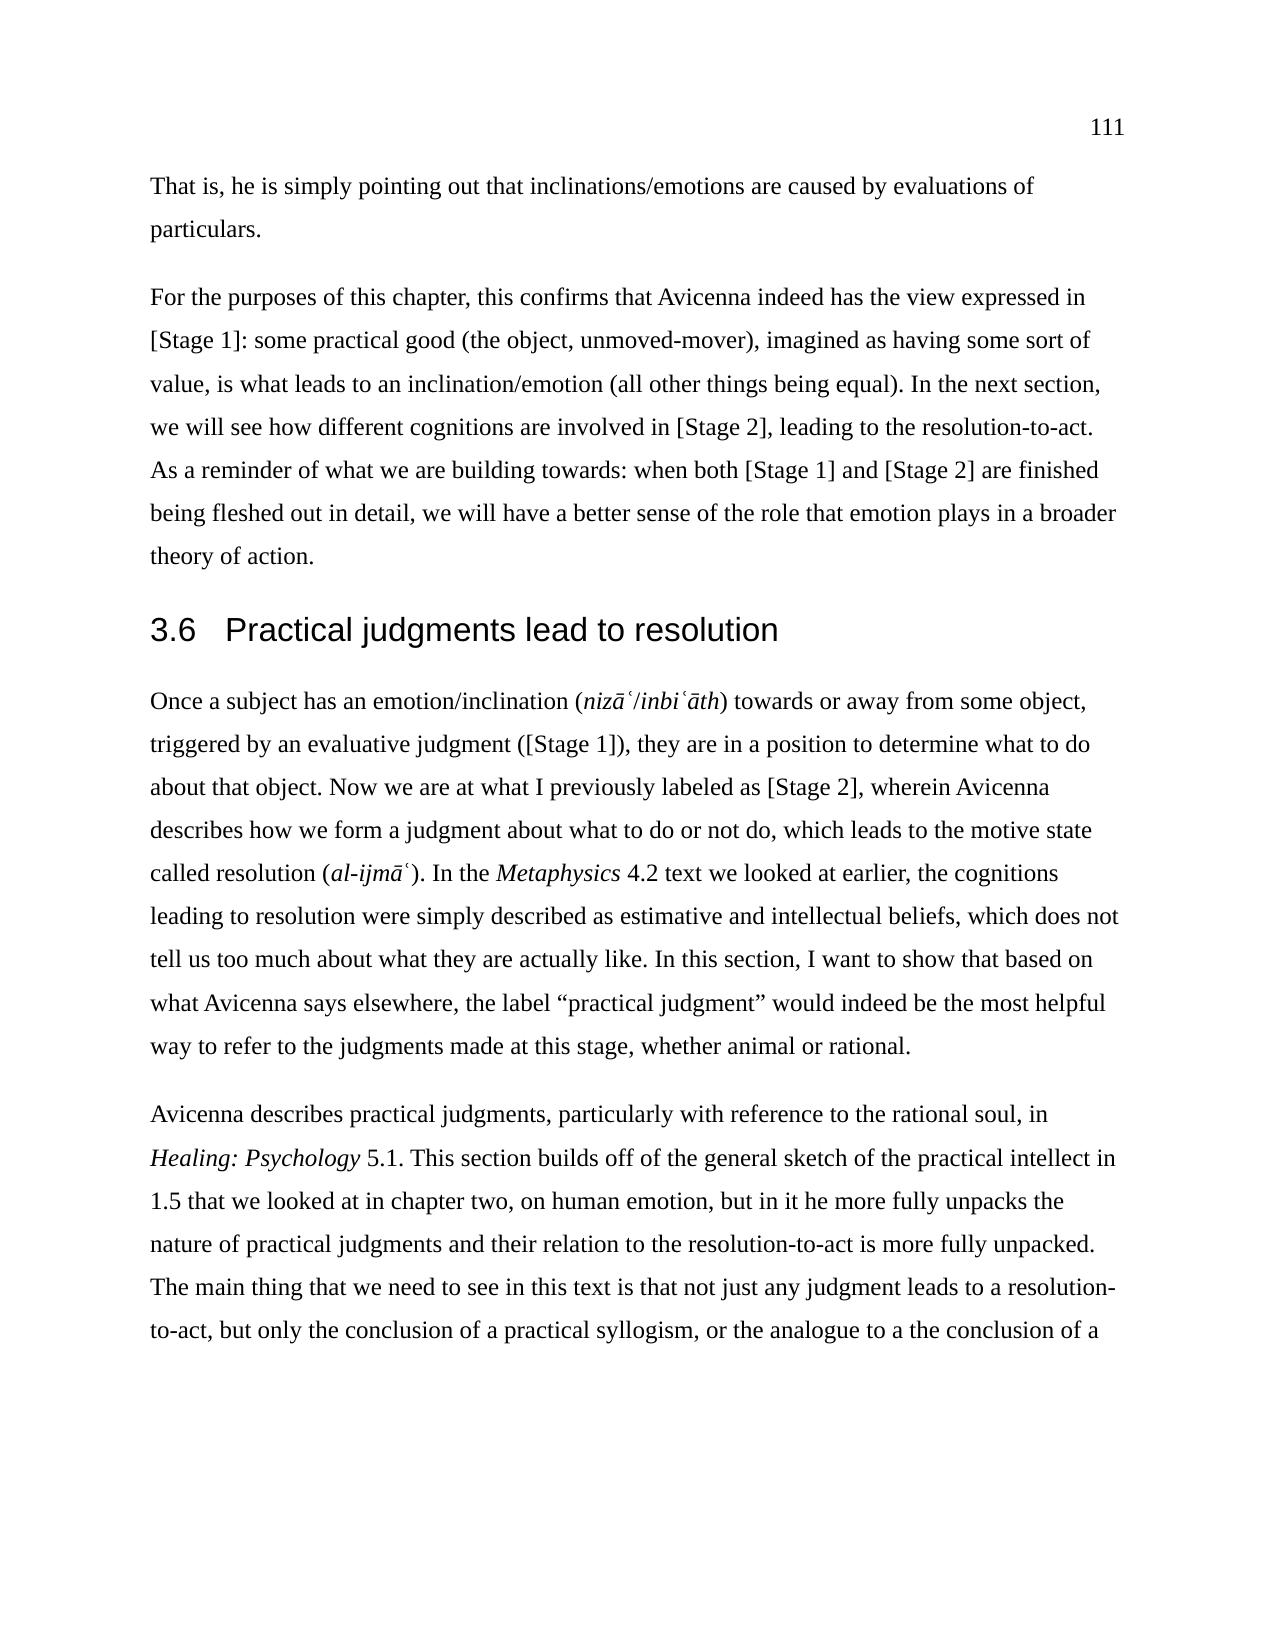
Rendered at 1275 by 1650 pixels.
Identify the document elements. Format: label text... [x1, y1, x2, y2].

text For the purposes of this chapter, this confirms that Avicenna indeed has the view expressed in [Stage 1]: some practical good (the object, unmoved-mover), imagined as having some sort of value, is what leads to an inclination/emotion (all other things being equal). In the next section, we will see how different cognitions are involved in [Stage 2], leading to the resolution-to-act. As a reminder of what we are building towards: when both [Stage 1] and [Stage 2] are finished being fleshed out in detail, we will have a better sense of the role that emotion plays in a broader theory of action. [150, 282, 1125, 570]
text Avicenna describes practical judgments, particularly with reference to the rational soul, in Healing: Psychology 5.1. This section builds off of the general sketch of the practical intellect in 1.5 that we looked at in chapter two, on human emotion, but in it he more fully unpacks the nature of practical judgments and their relation to the resolution-to-act is more fully unpacked. The main thing that we need to see in this text is that not just any judgment leads to a resolution-to-act, but only the conclusion of a practical syllogism, or the analogue to a the conclusion of a [150, 1099, 1125, 1387]
subtitle 3.6 Practical judgments lead to resolution [150, 610, 1125, 648]
text Once a subject has an emotion/inclination (nizāʿ/inbiʿāth) towards or away from some object, triggered by an evaluative judgment ([Stage 1]), they are in a position to determine what to do about that object. Now we are at what I previously labeled as [Stage 2], wherein Avicenna describes how we form a judgment about what to do or not do, which leads to the motive state called resolution (al-ijmāʿ). In the Metaphysics 4.2 text we looked at earlier, the cognitions leading to resolution were simply described as estimative and intellectual beliefs, which does not tell us too much about what they are actually like. In this section, I want to show that based on what Avicenna says elsewhere, the label “practical judgment” would indeed be the most helpful way to refer to the judgments made at this stage, whether animal or rational. [150, 686, 1125, 1059]
text That is, he is simply pointing out that inclinations/emotions are caused by evaluations of particulars. [150, 171, 1125, 243]
